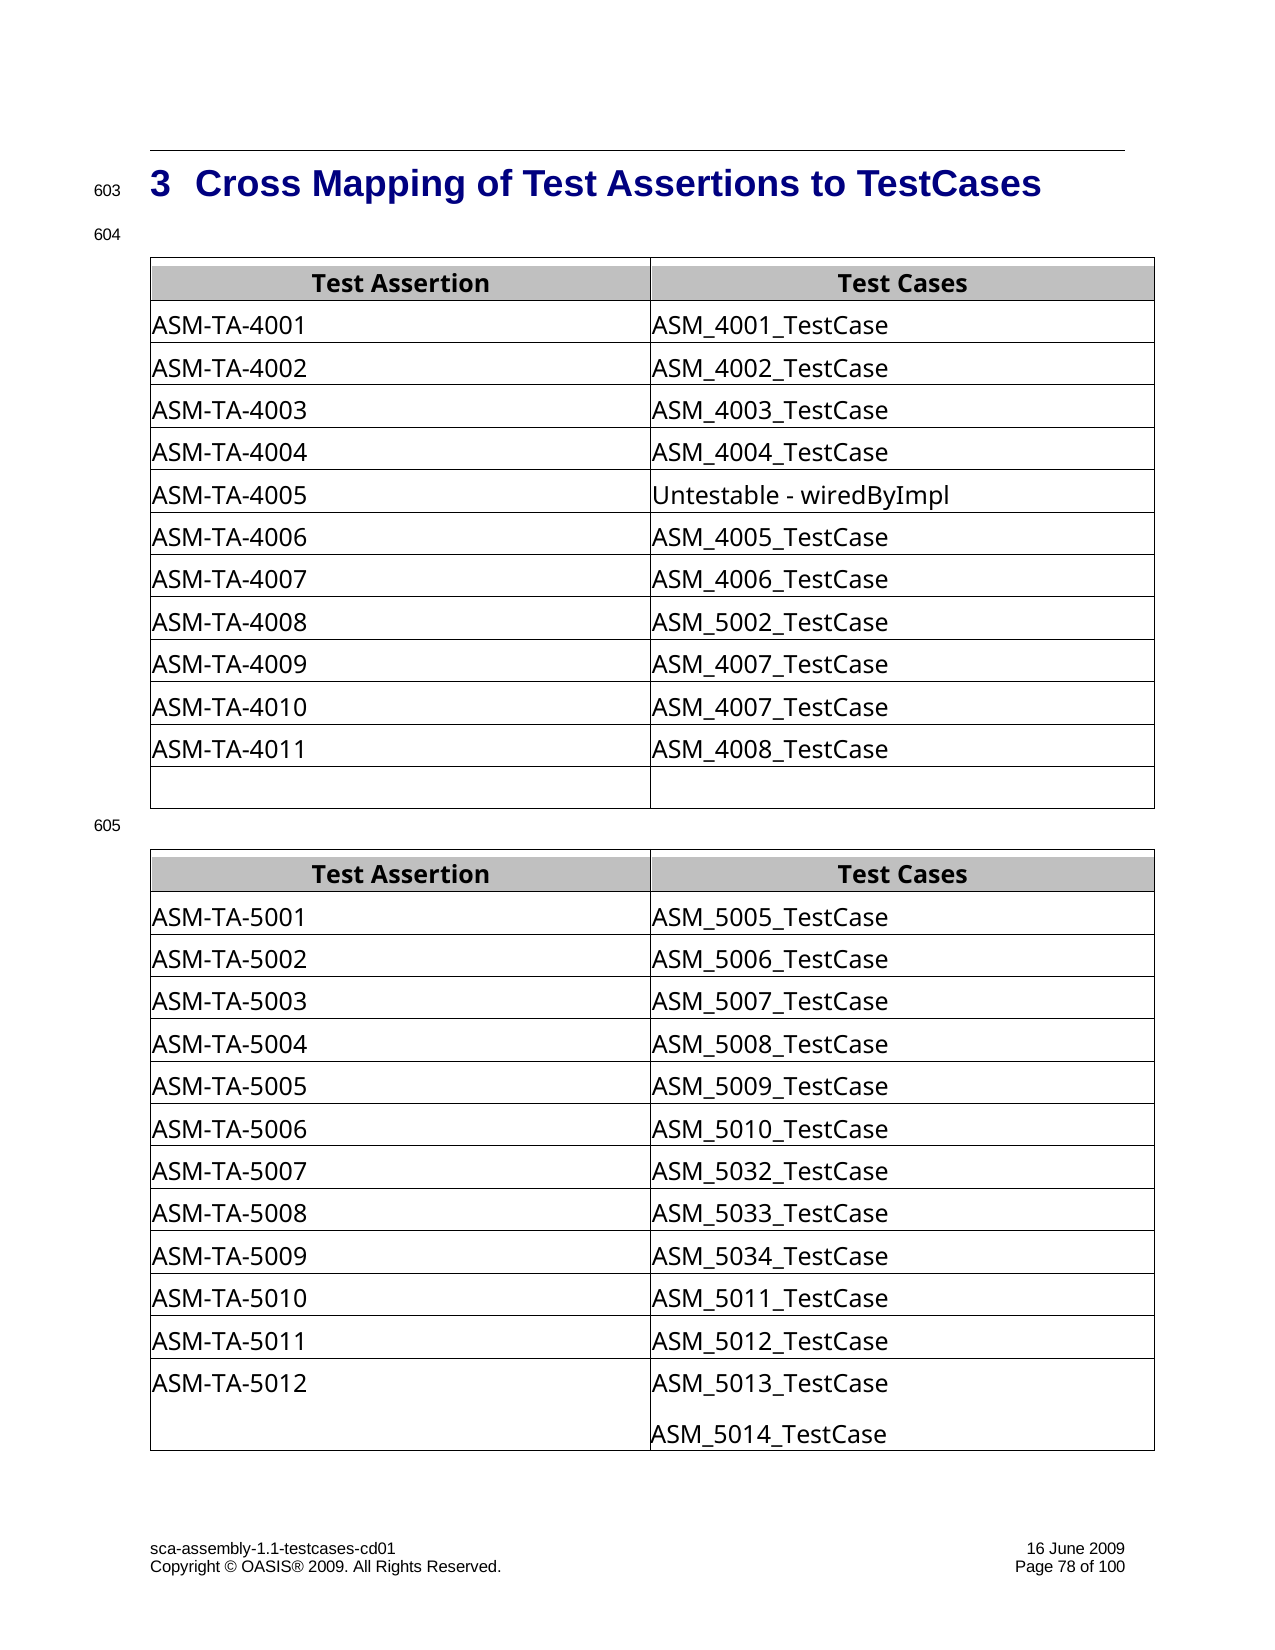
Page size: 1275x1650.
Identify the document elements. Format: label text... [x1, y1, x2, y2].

table_cell ASM_4007_TestCase [651, 682, 1154, 724]
table_cell ASM_5013_TestCase ASM_5014_TestCase [651, 1359, 1154, 1450]
table_header Test Cases [651, 258, 1154, 300]
table_cell ASM-TA-4003 [151, 385, 650, 427]
table_cell ASM-TA-4001 [151, 301, 650, 342]
table_cell ASM_5006_TestCase [651, 935, 1154, 976]
table_cell ASM_5007_TestCase [651, 977, 1154, 1018]
table_cell ASM_5011_TestCase [651, 1274, 1154, 1315]
table_cell ASM_5012_TestCase [651, 1316, 1154, 1358]
table_cell ASM-TA-4008 [151, 597, 650, 639]
table_cell [151, 767, 650, 808]
table_cell ASM-TA-5008 [151, 1189, 650, 1230]
table_cell ASM-TA-5001 [151, 892, 650, 934]
table_cell ASM_4008_TestCase [651, 725, 1154, 766]
table_cell Untestable - wiredByImpl [651, 470, 1154, 512]
table_cell ASM_5032_TestCase [651, 1146, 1154, 1188]
table_cell ASM-TA-5011 [151, 1316, 650, 1358]
table_cell ASM_5034_TestCase [651, 1231, 1154, 1273]
table_cell ASM-TA-5004 [151, 1019, 650, 1061]
table_cell ASM-TA-5007 [151, 1146, 650, 1188]
table_cell ASM-TA-4009 [151, 640, 650, 681]
table_header Test Assertion [151, 850, 650, 891]
table_header Test Cases [651, 850, 1154, 891]
table_header Test Assertion [151, 258, 650, 300]
table_cell ASM_4002_TestCase [651, 343, 1154, 384]
table_cell ASM-TA-4002 [151, 343, 650, 384]
table_cell ASM_5005_TestCase [651, 892, 1154, 934]
table_cell ASM-TA-4011 [151, 725, 650, 766]
table_cell ASM_4003_TestCase [651, 385, 1154, 427]
table_cell ASM-TA-4004 [151, 428, 650, 469]
table_cell ASM-TA-4006 [151, 513, 650, 554]
table_cell ASM_4007_TestCase [651, 640, 1154, 681]
table_cell ASM-TA-5009 [151, 1231, 650, 1273]
table_cell ASM-TA-5002 [151, 935, 650, 976]
table_cell ASM-TA-5006 [151, 1104, 650, 1145]
table_cell ASM-TA-4007 [151, 555, 650, 596]
table_cell ASM-TA-5005 [151, 1062, 650, 1103]
table_cell ASM_5010_TestCase [651, 1104, 1154, 1145]
table_cell ASM_5008_TestCase [651, 1019, 1154, 1061]
table_cell ASM_5002_TestCase [651, 597, 1154, 639]
table_cell [651, 767, 1154, 808]
table_cell ASM_4005_TestCase [651, 513, 1154, 554]
table_cell ASM_4001_TestCase [651, 301, 1154, 342]
table_cell ASM_5033_TestCase [651, 1189, 1154, 1230]
table_cell ASM_4006_TestCase [651, 555, 1154, 596]
table_cell ASM-TA-5012 [151, 1359, 650, 1450]
table_cell ASM-TA-4005 [151, 470, 650, 512]
table_cell ASM-TA-5010 [151, 1274, 650, 1315]
subtitle Cross Mapping of Test Assertions to TestCases [150, 151, 1125, 204]
table_cell ASM-TA-5003 [151, 977, 650, 1018]
table_cell ASM_5009_TestCase [651, 1062, 1154, 1103]
table_cell ASM-TA-4010 [151, 682, 650, 724]
table_cell ASM_4004_TestCase [651, 428, 1154, 469]
